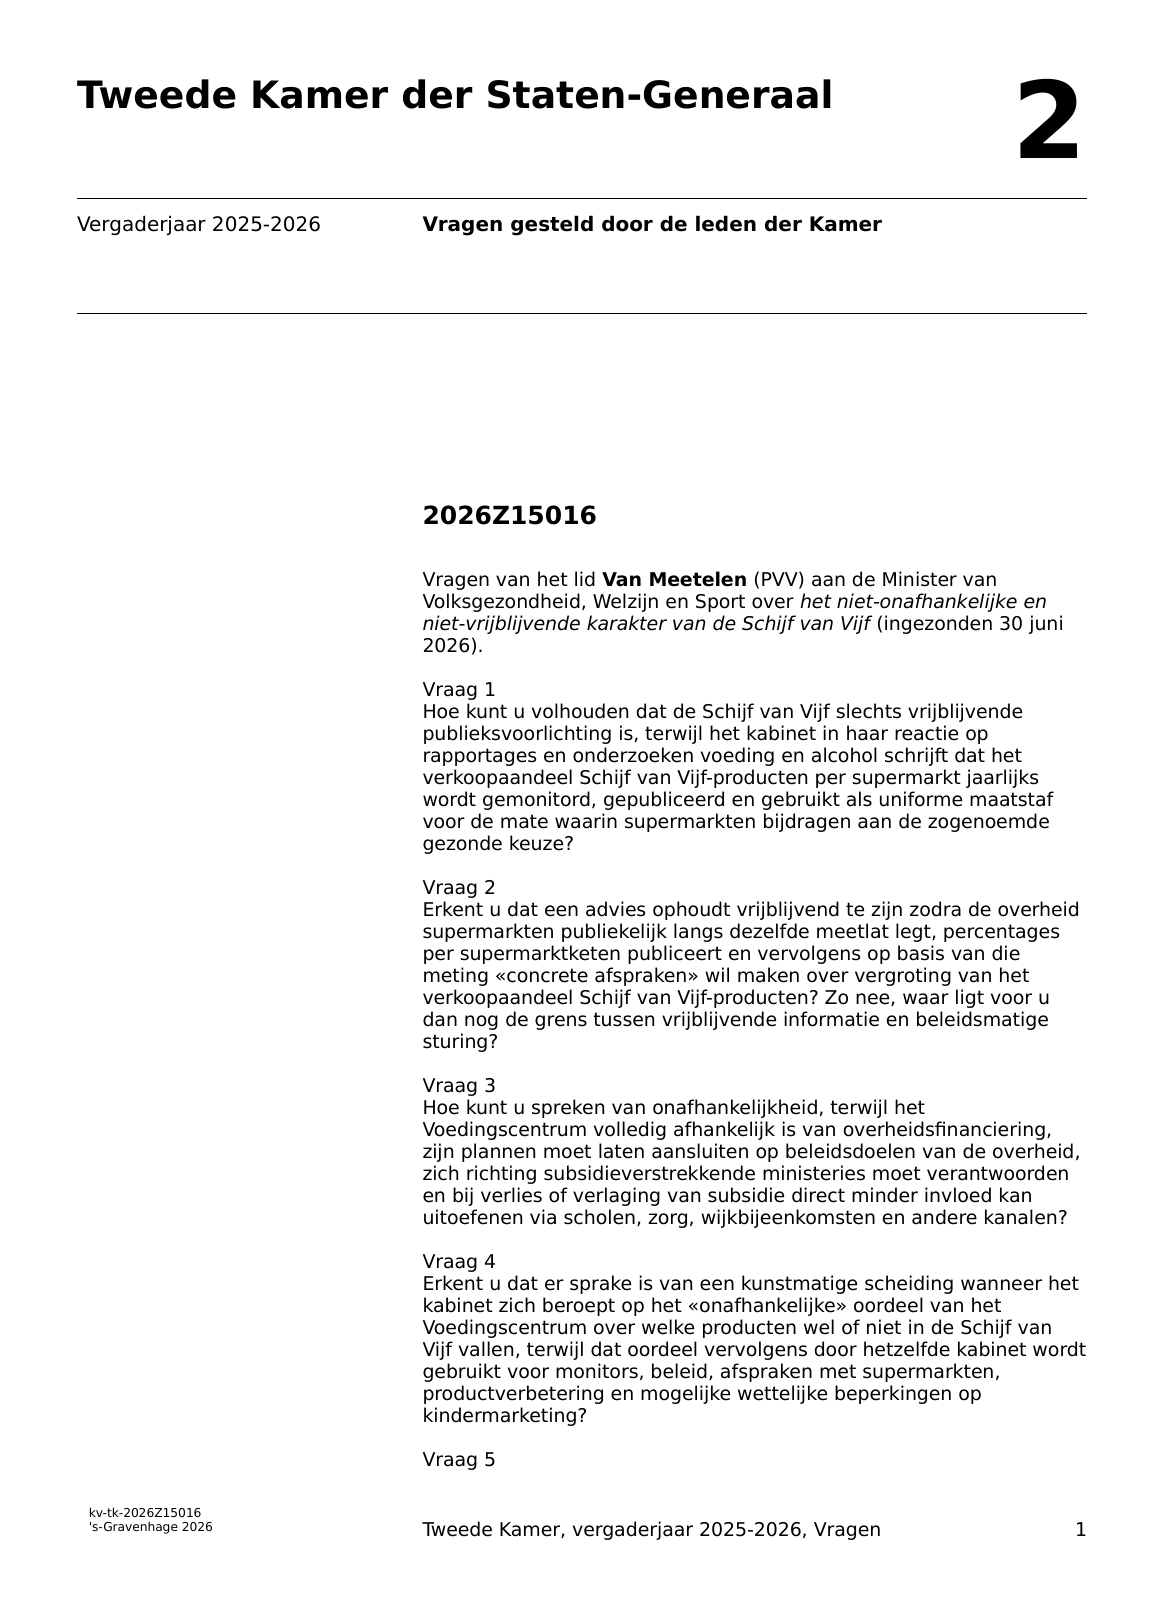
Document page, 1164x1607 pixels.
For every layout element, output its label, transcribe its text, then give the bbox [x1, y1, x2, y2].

text Vraag 5 [422, 1449, 1087, 1471]
text Vraag 3 [422, 1075, 1087, 1097]
text Vraag 2 [422, 877, 1087, 899]
text 's-Gravenhage 2026 [88, 1520, 323, 1534]
text kv-tk-2026Z15016 [88, 1506, 323, 1520]
text 2026Z15016 [422, 501, 1087, 531]
table_header Tweede Kamer der Staten-Generaal [77, 59, 886, 198]
text Erkent u dat er sprake is van een kunstmatige scheiding wanneer het kabinet zich beroept op het «onafhankelijke» oordeel van het Voedingscentrum over welke producten wel of niet in de Schijf van Vijf vallen, terwijl dat oordeel vervolgens door hetzelfde kabinet wordt gebruikt voor monitors, beleid, afspraken met supermarkten, productverbetering en mogelijke wettelijke beperkingen op kindermarketing? [422, 1273, 1087, 1427]
table_header 2 [886, 59, 1087, 198]
text Hoe kunt u volhouden dat de Schijf van Vijf slechts vrijblijvende publieksvoorlichting is, terwijl het kabinet in haar reactie op rapportages en onderzoeken voeding en alcohol schrijft dat het verkoopaandeel Schijf van Vijf-producten per supermarkt jaarlijks wordt gemonitord, gepubliceerd en gebruikt als uniforme maatstaf voor de mate waarin supermarkten bijdragen aan de zogenoemde gezonde keuze? [422, 701, 1087, 855]
text Vraag 4 [422, 1251, 1087, 1273]
text Vraag 1 [422, 679, 1087, 701]
text Vragen van het lid Van Meetelen (PVV) aan de Minister van Volksgezondheid, Welzijn en Sport over het niet-onafhankelijke en niet-vrijblijvende karakter van de Schijf van Vijf (ingezonden 30 juni 2026). [422, 569, 1087, 657]
text Hoe kunt u spreken van onafhankelijkheid, terwijl het Voedingscentrum volledig afhankelijk is van overheidsfinanciering, zijn plannen moet laten aansluiten op beleidsdoelen van de overheid, zich richting subsidieverstrekkende ministeries moet verantwoorden en bij verlies of verlaging van subsidie direct minder invloed kan uitoefenen via scholen, zorg, wijkbijeenkomsten en andere kanalen? [422, 1097, 1087, 1229]
table_cell Vergaderjaar 2025-2026 [77, 199, 422, 313]
text Erkent u dat een advies ophoudt vrijblijvend te zijn zodra de overheid supermarkten publiekelijk langs dezelfde meetlat legt, percentages per supermarktketen publiceert en vervolgens op basis van die meting «concrete afspraken» wil maken over vergroting van het verkoopaandeel Schijf van Vijf-producten? Zo nee, waar ligt voor u dan nog de grens tussen vrijblijvende informatie en beleidsmatige sturing? [422, 899, 1087, 1053]
table_cell Vragen gesteld door de leden der Kamer [422, 199, 1087, 313]
